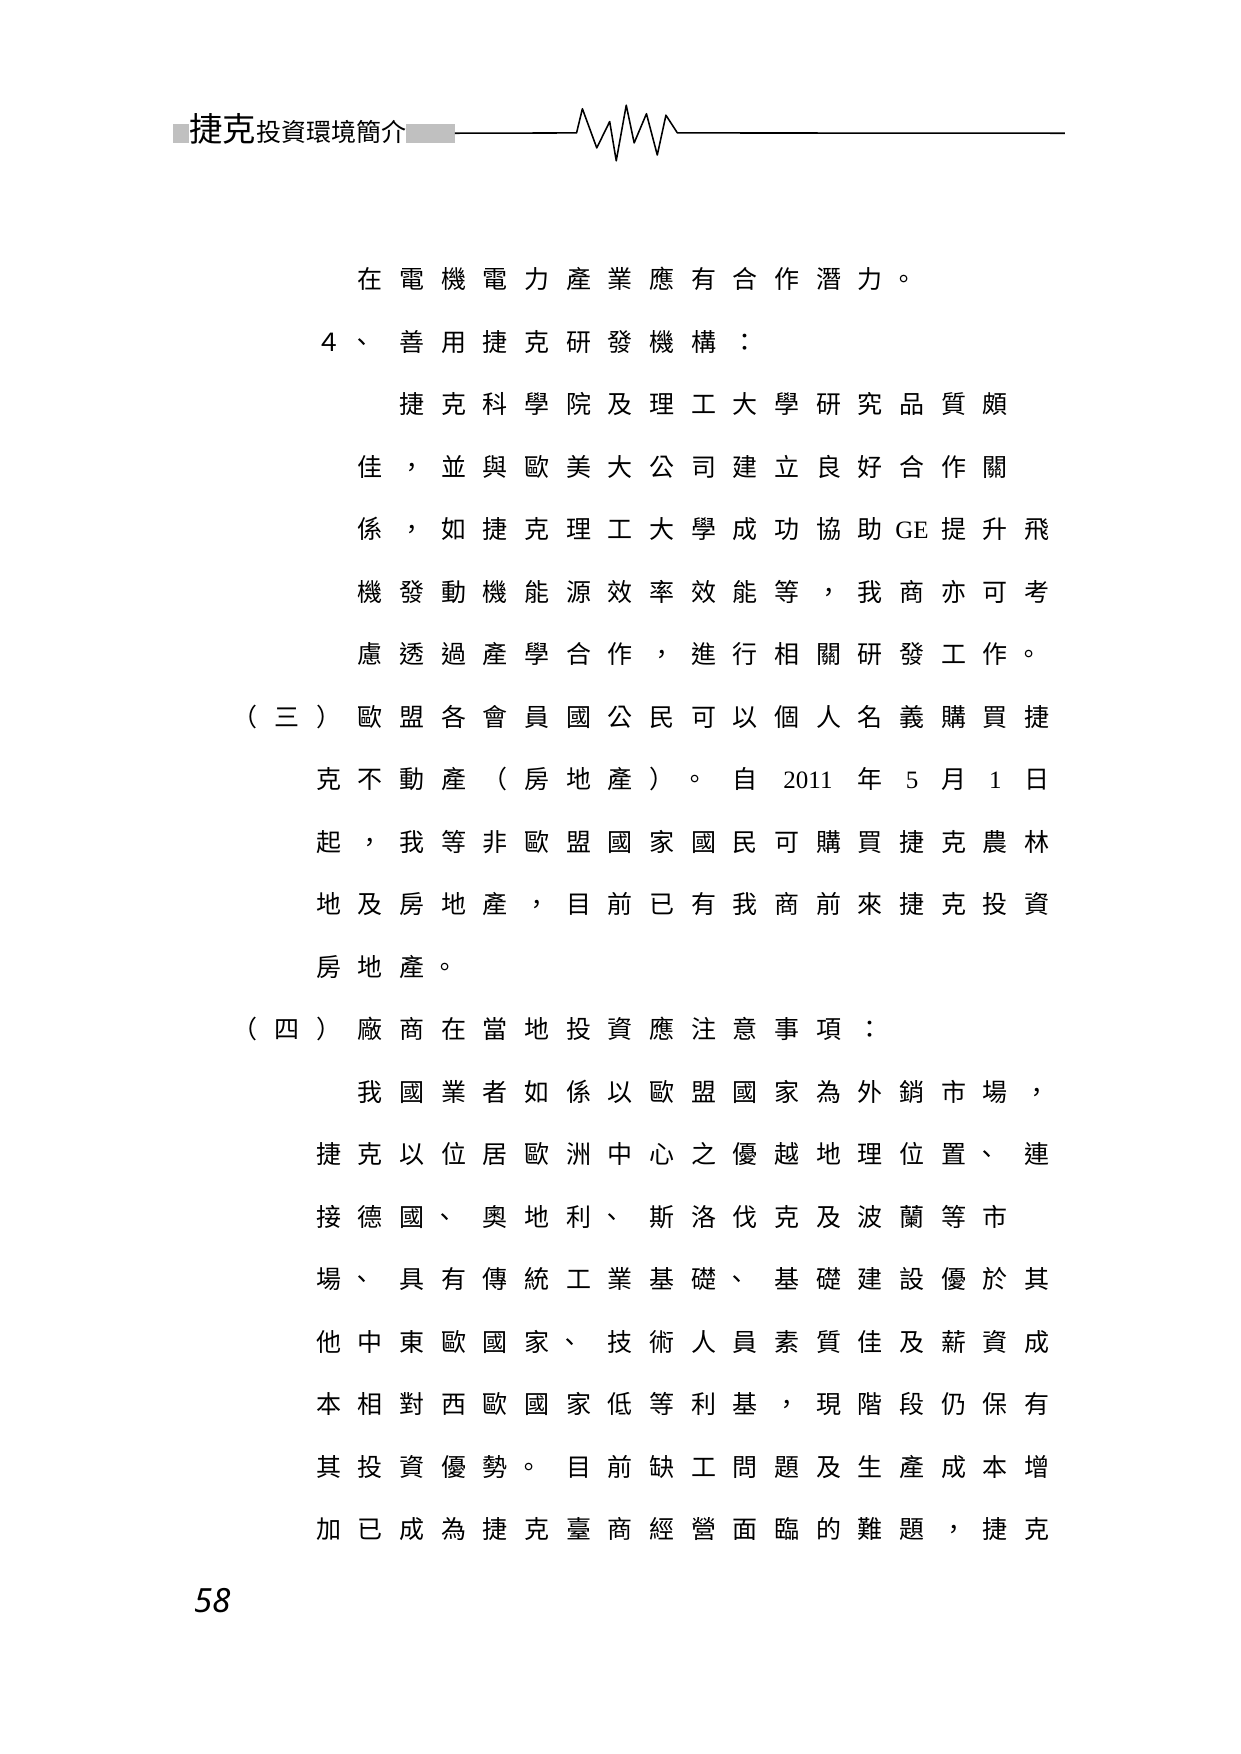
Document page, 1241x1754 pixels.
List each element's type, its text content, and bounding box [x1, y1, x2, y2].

text 我國業者如係以歐盟國家為外銷市場，捷克以位居歐洲中心之優越地理位置、連接德國、奧地利、斯洛伐克及波蘭等市場、具有傳統工業基礎、基礎建設優於其他中東歐國家、技術人員素質佳及薪資成本相對西歐國家低等利基，現階段仍保有其投資優勢。目前缺工問題及生產成本增加已成為捷克臺商經營面臨的難題，捷克 [281, 1049, 1058, 1549]
text 在電機電力產業應有合作潛力。 [330, 236, 1058, 299]
text （三）歐盟各會員國公民可以個人名義購買捷克不動產（房地產）。自2011年5月1日起，我等非歐盟國家國民可購買捷克農林地及房地產，目前已有我商前來捷克投資房地產。 [207, 674, 1058, 986]
text 捷克科學院及理工大學研究品質頗佳，並與歐美大公司建立良好合作關係，如捷克理工大學成功協助GE提升飛機發動機能源效率效能等，我商亦可考慮透過產學合作，進行相關研發工作。 [330, 361, 1058, 674]
text ４、善用捷克研發機構： [281, 299, 1058, 361]
text （四）廠商在當地投資應注意事項： [207, 986, 1058, 1049]
